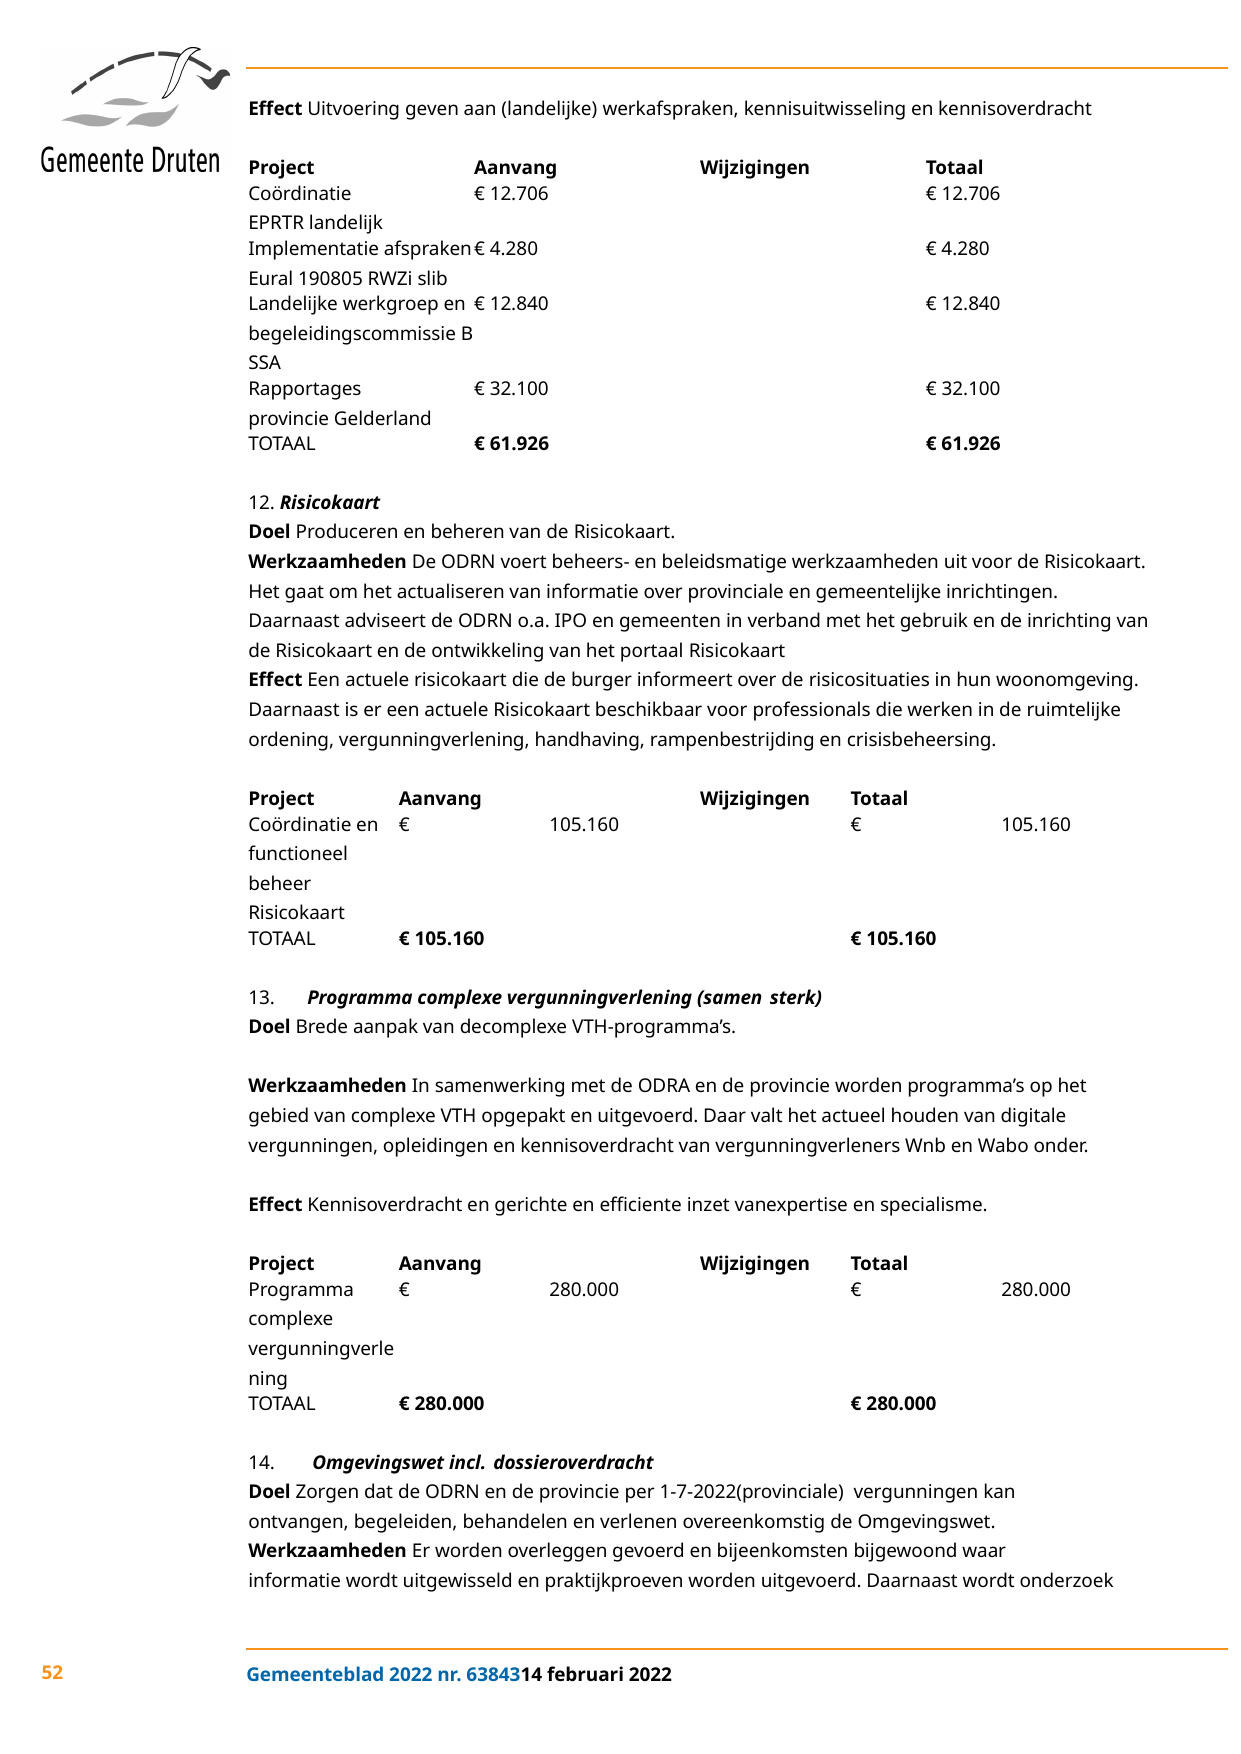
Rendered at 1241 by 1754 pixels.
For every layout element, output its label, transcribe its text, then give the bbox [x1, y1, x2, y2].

table_cell 280.000 [1001, 1276, 1152, 1390]
table_header Totaal [850, 785, 1152, 811]
table_cell Landelijke werkgroep en begeleidingscommissie BSSA [248, 290, 474, 375]
table_cell [700, 180, 926, 235]
text Doel Brede aanpak van decomplexe VTH-programma’s. [248, 1013, 1152, 1039]
table_cell € 4.280 [474, 235, 700, 290]
table_cell € [850, 1276, 1001, 1390]
table_cell TOTAAL [248, 1390, 398, 1416]
text Werkzaamheden De ODRN voert beheers- en beleidsmatige werkzaamheden uit voor de Risicokaart. Het gaat om het actualiseren van informatie over provinciale en gemeentelijke inrichtingen. Daarnaast adviseert de ODRN o.a. IPO en gemeenten in verband met het gebruik en de inrichting van de Risicokaart en de ontwikkeling van het portaal Risicokaart [248, 548, 1152, 663]
table_header Aanvang [474, 154, 700, 180]
table_cell € 12.840 [926, 290, 1152, 375]
table_cell [700, 290, 926, 375]
table_cell [700, 811, 850, 925]
table_cell [700, 1276, 850, 1390]
text Werkzaamheden In samenwerking met de ODRA en de provincie worden programma’s op het gebied van complexe VTH opgepakt en uitgevoerd. Daar valt het actueel houden van digitale vergunningen, opleidingen en kennisoverdracht van vergunningverleners Wnb en Wabo onder. [248, 1073, 1152, 1157]
table_header Aanvang [399, 1250, 700, 1276]
table_cell € 280.000 [850, 1390, 1152, 1416]
table_cell € 4.280 [926, 235, 1152, 290]
table_header Totaal [850, 1250, 1152, 1276]
picture [41, 47, 231, 172]
table_cell € 12.840 [474, 290, 700, 375]
table_cell € [850, 811, 1001, 925]
text Doel Zorgen dat de ODRN en de provincie per 1-7-2022(provinciale) vergunningen kan ontvangen, begeleiden, behandelen en verlenen overeenkomstig de Omgevingswet. [248, 1478, 1152, 1534]
table_cell [700, 1390, 850, 1416]
table_cell Coördinatie en functioneel beheer Risicokaart [248, 811, 398, 925]
text Effect Uitvoering geven aan (landelijke) werkafspraken, kennisuitwisseling en kennisoverdracht [248, 95, 1152, 121]
table_cell 280.000 [549, 1276, 700, 1390]
table_header Wijzigingen [700, 1250, 850, 1276]
text Doel Produceren en beheren van de Risicokaart. [248, 519, 1152, 544]
table_header Project [248, 785, 398, 811]
table_cell € 105.160 [399, 925, 700, 951]
table_cell Rapportages provincie Gelderland [248, 375, 474, 431]
text Werkzaamheden Er worden overleggen gevoerd en bijeenkomsten bijgewoond waar informatie wordt uitgewisseld en praktijkproeven worden uitgevoerd. Daarnaast wordt onderzoek [248, 1538, 1152, 1593]
list Omgevingswet incl. dossieroverdracht [248, 1449, 1152, 1475]
table_cell TOTAAL [248, 431, 474, 456]
text Effect Kennisoverdracht en gerichte en efficiente inzet vanexpertise en specialisme. [248, 1191, 1152, 1217]
table_cell Programma complexe vergunningverlening [248, 1276, 398, 1390]
table_cell € 12.706 [474, 180, 700, 235]
table_cell Coördinatie EPRTR landelijk [248, 180, 474, 235]
table_cell [700, 375, 926, 431]
table_cell € 12.706 [926, 180, 1152, 235]
table_header Project [248, 154, 474, 180]
table_cell € 105.160 [850, 925, 1152, 951]
list Programma complexe vergunningverlening (samen sterk) [248, 984, 1152, 1009]
table_cell € [399, 811, 549, 925]
table_cell € 32.100 [474, 375, 700, 431]
table_cell € [399, 1276, 549, 1390]
text Effect Een actuele risicokaart die de burger informeert over de risicosituaties in hun woonomgeving. Daarnaast is er een actuele Risicokaart beschikbaar voor professionals die werken in de ruimtelijke ordening, vergunningverlening, handhaving, rampenbestrijding en crisisbeheersing. [248, 667, 1152, 752]
table_cell Implementatie afspraken Eural 190805 RWZi slib [248, 235, 474, 290]
table_cell € 61.926 [926, 431, 1152, 456]
table_cell TOTAAL [248, 925, 398, 951]
table_header Wijzigingen [700, 154, 926, 180]
table_cell € 32.100 [926, 375, 1152, 431]
table_header Aanvang [399, 785, 700, 811]
table_cell [700, 925, 850, 951]
table_header Totaal [926, 154, 1152, 180]
table_cell € 61.926 [474, 431, 700, 456]
table_cell 105.160 [549, 811, 700, 925]
table_cell [700, 235, 926, 290]
table_cell [700, 431, 926, 456]
text 12. Risicokaart [248, 489, 1152, 515]
table_header Wijzigingen [700, 785, 850, 811]
table_cell 105.160 [1001, 811, 1152, 925]
table_header Project [248, 1250, 398, 1276]
table_cell € 280.000 [399, 1390, 700, 1416]
